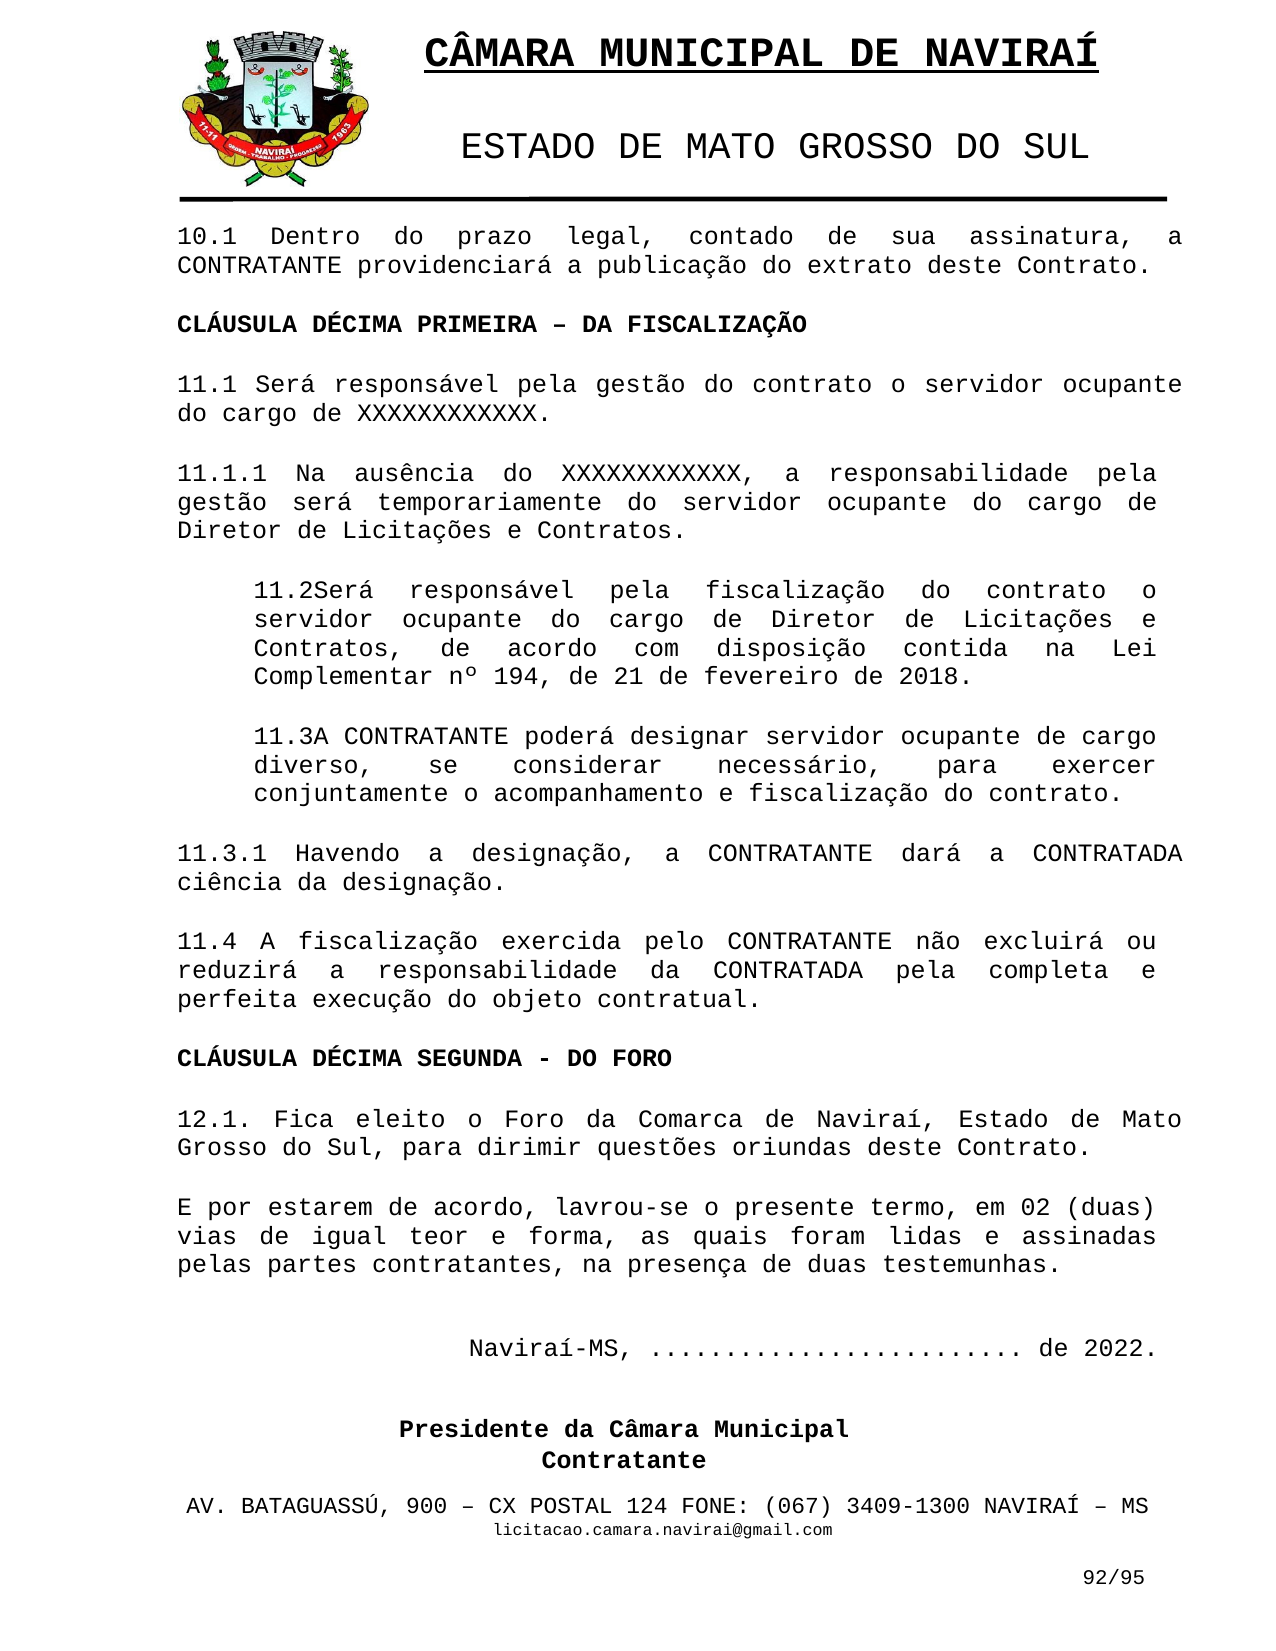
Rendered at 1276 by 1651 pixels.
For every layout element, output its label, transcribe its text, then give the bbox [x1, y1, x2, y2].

text 11.4 A fiscalização exercida pelo CONTRATANTE não excluirá ou reduzirá a responsabilidade da CONTRATADA pela completa e perfeita execução do objeto contratual. [177, 929, 1157, 1015]
text 10.1 Dentro do prazo legal, contado de sua assinatura, a CONTRATANTE providenciará a publicação do extrato deste Contrato. [177, 223, 1183, 281]
text Naviraí-MS, ......................... de 2022. [468, 1335, 1183, 1363]
text CLÁUSULA DÉCIMA PRIMEIRA – DA FISCALIZAÇÃO [177, 312, 1169, 340]
text 11.1.1 Na ausência do XXXXXXXXXXXX, a responsabilidade pela gestão será temporariamente do servidor ocupante do cargo de Diretor de Licitações e Contratos. [177, 460, 1157, 546]
text 12.1. Fica eleito o Foro da Comarca de Naviraí, Estado de Mato Grosso do Sul, para dirimir questões oriundas deste Contrato. [177, 1106, 1183, 1163]
list A CONTRATANTE poderá designar servidor ocupante de cargo diverso, se considerar necessário, para exercer conjuntamente o acompanhamento e fiscalização do contrato. [177, 723, 1157, 809]
text 11.3.1 Havendo a designação, a CONTRATANTE dará a CONTRATADA ciência da designação. [177, 840, 1183, 898]
text E por estarem de acordo, lavrou-se o presente termo, em 02 (duas) vias de igual teor e forma, as quais foram lidas e assinadas pelas partes contratantes, na presença de duas testemunhas. [177, 1194, 1157, 1280]
text Contratante [541, 1447, 1169, 1476]
list Será responsável pela fiscalização do contrato o servidor ocupante do cargo de Diretor de Licitações e Contratos, de acordo com disposição contida na Lei Complementar nº 194, de 21 de fevereiro de 2018. [177, 577, 1157, 692]
text 11.1 Será responsável pela gestão do contrato o servidor ocupante do cargo de XXXXXXXXXXXX. [177, 372, 1183, 429]
text Presidente da Câmara Municipal [399, 1417, 1169, 1445]
text CLÁUSULA DÉCIMA SEGUNDA - DO FORO [177, 1046, 1169, 1074]
